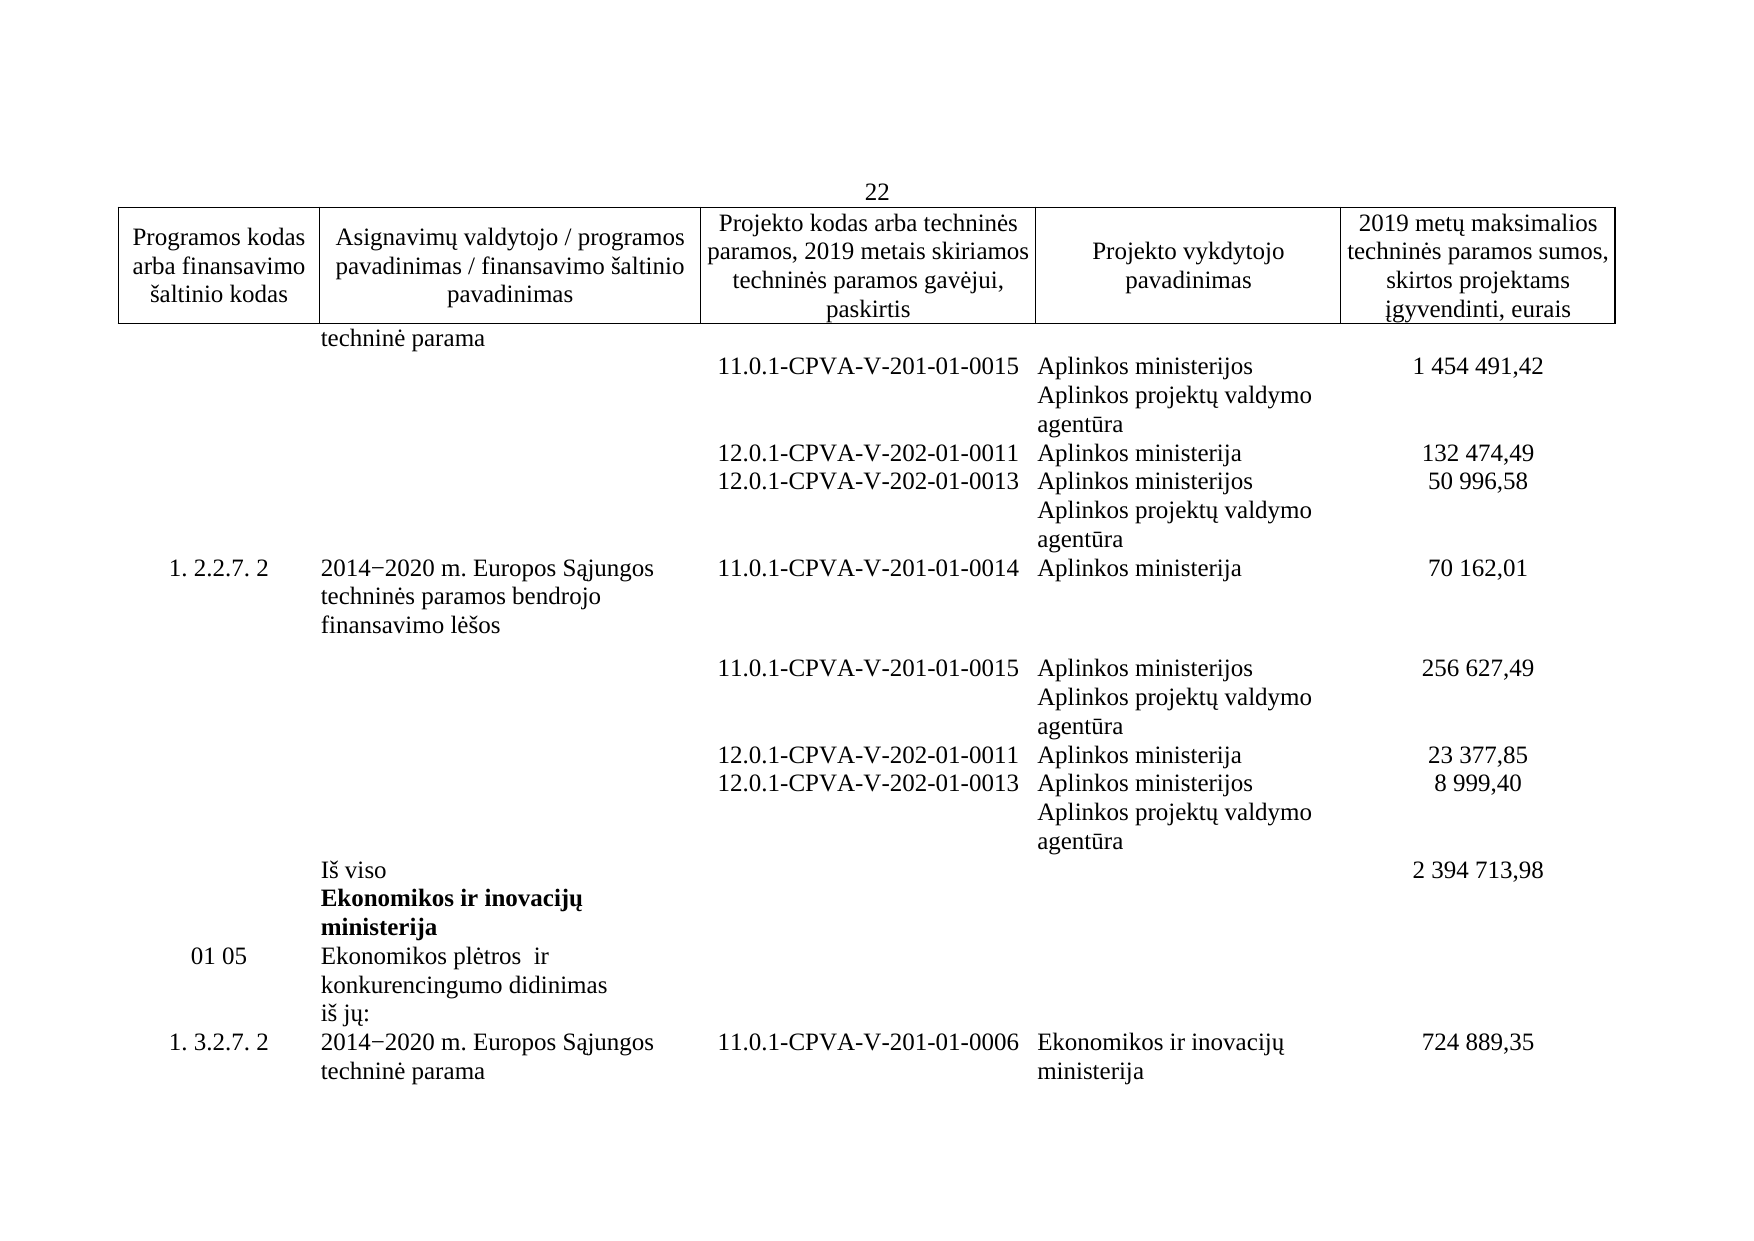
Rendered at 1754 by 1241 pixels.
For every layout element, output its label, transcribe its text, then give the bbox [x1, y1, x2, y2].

table_header 2019 metų maksimalios techninės paramos sumos, skirtos projektams įgyvendinti, eurais [1341, 208, 1614, 323]
table_cell Aplinkos ministerija [1036, 553, 1341, 653]
table_cell [118, 438, 319, 466]
table_cell 1. 2.2.7. 2 [118, 553, 319, 653]
table_cell 2 394 713,98 [1341, 855, 1615, 883]
table_cell Ekonomikos ir inovacijų ministerija [319, 884, 701, 941]
table_cell Ekonomikos ir inovacijų ministerija [1036, 1027, 1341, 1085]
table_cell 2014−2020 m. Europos Sąjungos techninė parama [319, 1027, 701, 1085]
table_cell [1036, 855, 1341, 883]
table_cell Aplinkos ministerijos Aplinkos projektų valdymo agentūra [1036, 351, 1341, 438]
table_cell 12.0.1-CPVA-V-202-01-0011 [701, 438, 1036, 466]
table_cell 11.0.1-CPVA-V-201-01-0014 [701, 553, 1036, 653]
table_cell [1341, 941, 1615, 998]
table_header Projekto kodas arba techninės paramos, 2019 metais skiriamos techninės paramos gavėjui, paskirtis [701, 208, 1035, 323]
table_cell [701, 324, 1036, 351]
table_cell Aplinkos ministerijos Aplinkos projektų valdymo agentūra [1036, 654, 1341, 740]
table_cell 2014−2020 m. Europos Sąjungos techninės paramos bendrojo finansavimo lėšos [319, 553, 701, 653]
table_cell 12.0.1-CPVA-V-202-01-0013 [701, 769, 1036, 855]
table_cell [1036, 324, 1341, 351]
table_cell techninė parama [319, 324, 701, 351]
table_cell 50 996,58 [1341, 466, 1615, 553]
table_cell 70 162,01 [1341, 553, 1615, 653]
table_cell [319, 351, 701, 438]
table_cell [1036, 941, 1341, 998]
table_cell [701, 941, 1036, 998]
table_cell Iš viso [319, 855, 701, 883]
table_cell [319, 740, 701, 768]
table_cell 11.0.1-CPVA-V-201-01-0015 [701, 654, 1036, 740]
table_cell [701, 855, 1036, 883]
table_cell [118, 654, 319, 740]
table_cell 724 889,35 [1341, 1027, 1615, 1085]
table_cell Aplinkos ministerija [1036, 740, 1341, 768]
table_cell 12.0.1-CPVA-V-202-01-0011 [701, 740, 1036, 768]
table_cell iš jų: [319, 999, 701, 1027]
table_cell [1036, 999, 1341, 1027]
table_cell [1341, 324, 1615, 351]
table_cell [118, 740, 319, 768]
table_cell 11.0.1-CPVA-V-201-01-0006 [701, 1027, 1036, 1085]
table_cell Aplinkos ministerija [1036, 438, 1341, 466]
table_cell [118, 999, 319, 1027]
table_cell 256 627,49 [1341, 654, 1615, 740]
table_cell 132 474,49 [1341, 438, 1615, 466]
table_cell 23 377,85 [1341, 740, 1615, 768]
table_header Projekto vykdytojo pavadinimas [1036, 208, 1340, 323]
table_cell [1341, 999, 1615, 1027]
table_cell [319, 438, 701, 466]
table_cell [118, 351, 319, 438]
table_cell 01 05 [118, 941, 319, 998]
table_cell [1341, 884, 1615, 941]
table_cell [118, 324, 319, 351]
table_cell 12.0.1-CPVA-V-202-01-0013 [701, 466, 1036, 553]
table_cell 11.0.1-CPVA-V-201-01-0015 [701, 351, 1036, 438]
table_header Asignavimų valdytojo / programos pavadinimas / finansavimo šaltinio pavadinimas [320, 208, 700, 323]
table_cell [701, 884, 1036, 941]
table_cell [118, 466, 319, 553]
table_header Programos kodas arba finansavimo šaltinio kodas [119, 208, 319, 323]
table_cell [118, 769, 319, 855]
table_cell 1. 3.2.7. 2 [118, 1027, 319, 1085]
table_cell Aplinkos ministerijos Aplinkos projektų valdymo agentūra [1036, 769, 1341, 855]
table_cell [319, 466, 701, 553]
table_cell [319, 769, 701, 855]
table_cell [118, 855, 319, 883]
table_cell 1 454 491,42 [1341, 351, 1615, 438]
table_cell Aplinkos ministerijos Aplinkos projektų valdymo agentūra [1036, 466, 1341, 553]
table_cell Ekonomikos plėtros ir konkurencingumo didinimas [319, 941, 701, 998]
table_cell [118, 884, 319, 941]
table_cell [319, 654, 701, 740]
table_cell 8 999,40 [1341, 769, 1615, 855]
table_cell [1036, 884, 1341, 941]
table_cell [701, 999, 1036, 1027]
